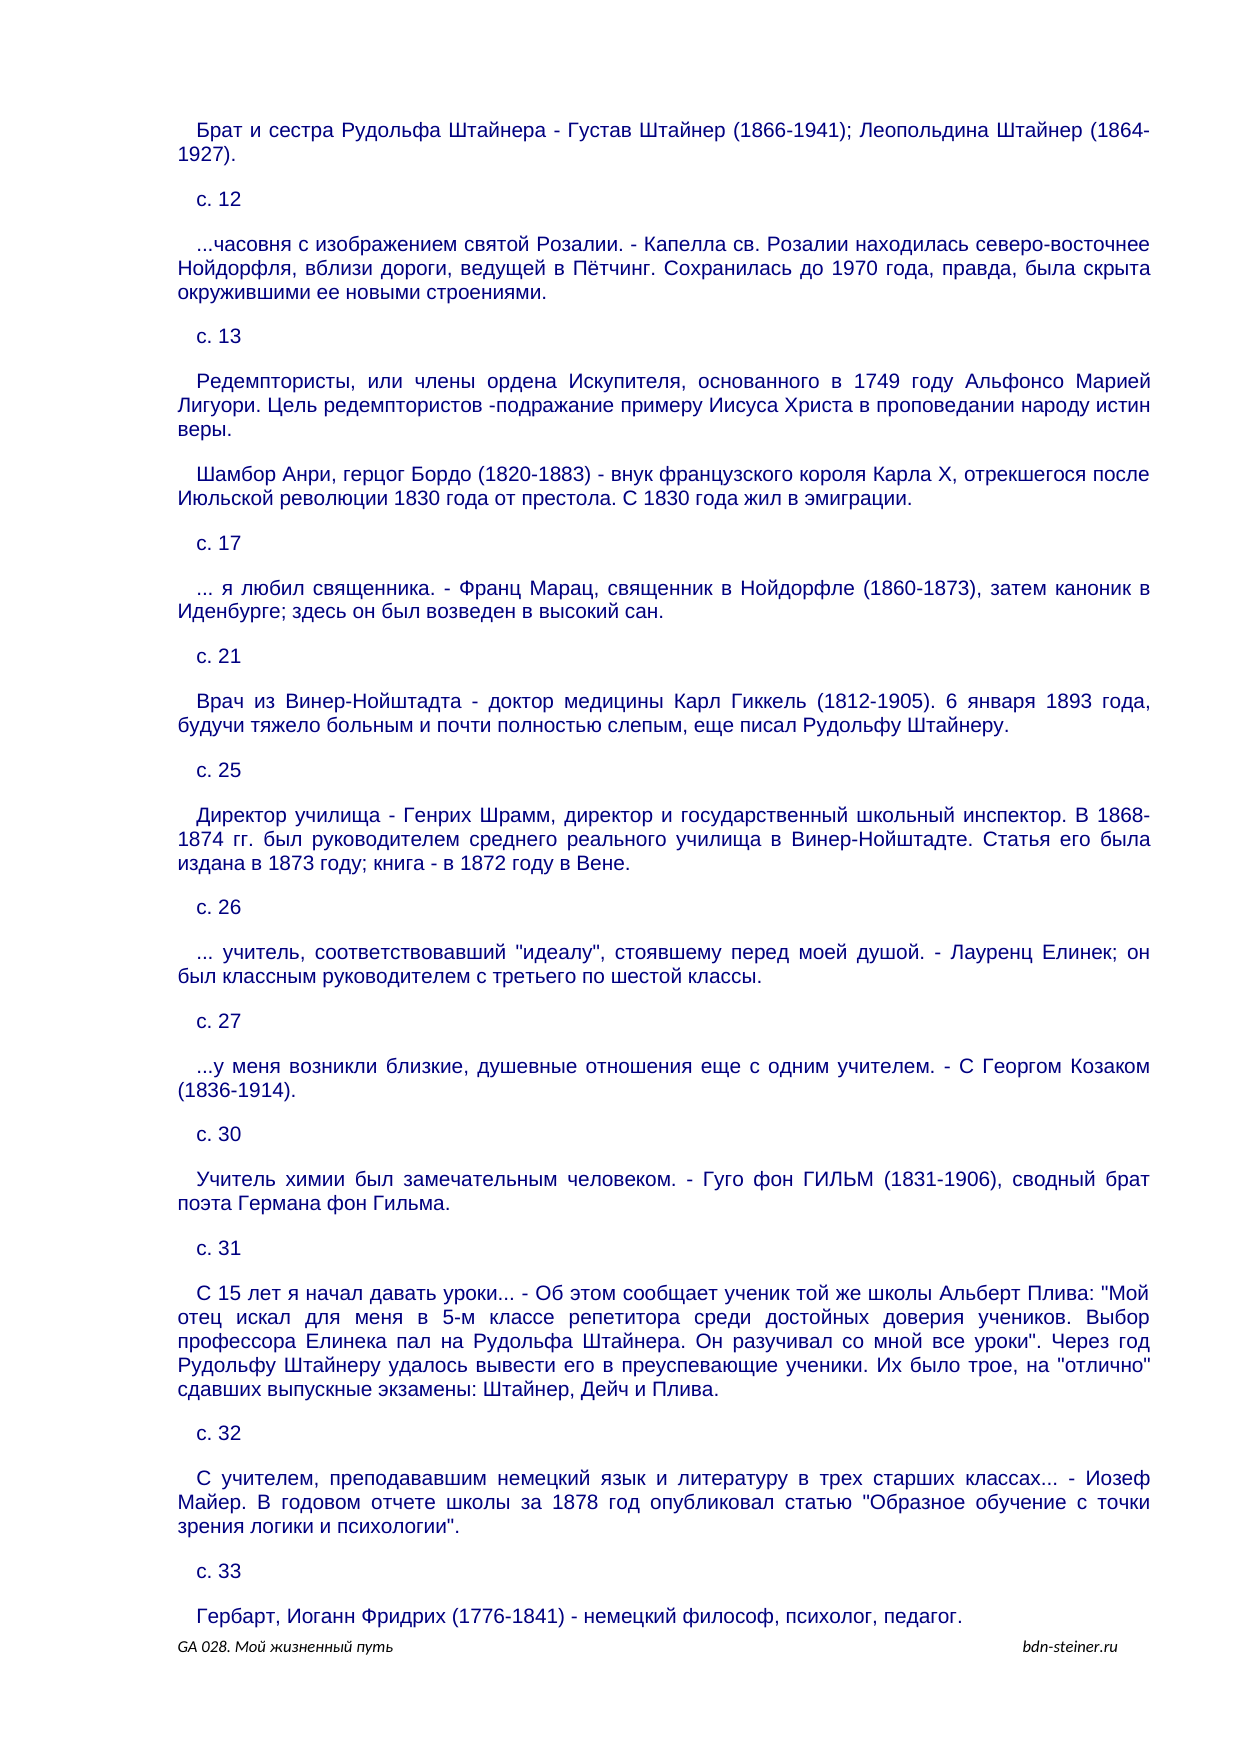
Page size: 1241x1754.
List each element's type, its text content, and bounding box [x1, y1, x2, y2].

text Редемптористы, или члены ордена Искупителя, основанного в 1749 году Альфонсо Марией Лигуори. Цель редемптористов -подражание примеру Иисуса Христа в проповедании народу истин веры. [177, 369, 1152, 441]
text ...у меня возникли близкие, душевные отношения еще с одним учителем. - С Георгом Козаком (1836-1914). [177, 1053, 1152, 1101]
text С учителем, преподававшим немецкий язык и литературу в трех старших классах... - Иозеф Майер. В годовом отчете школы за 1878 год опубликовал статью "Образное обучение с точки зрения логики и психологии". [177, 1466, 1152, 1538]
text с. 30 [177, 1122, 1152, 1146]
text ... я любил священника. - Франц Марац, священник в Нойдорфле (1860-1873), затем каноник в Иденбурге; здесь он был возведен в высокий сан. [177, 575, 1152, 623]
text Директор училища - Генрих Шрамм, директор и государственный школьный инспектор. В 1868-1874 гг. был руководителем среднего реального училища в Винер-Нойштадте. Статья его была издана в 1873 году; книга - в 1872 году в Вене. [177, 802, 1152, 874]
text с. 31 [177, 1236, 1152, 1260]
text с. 17 [177, 531, 1152, 554]
text с. 27 [177, 1009, 1152, 1033]
text с. 26 [177, 895, 1152, 919]
text Врач из Винер-Нойштадта - доктор медицины Карл Гиккель (1812-1905). 6 января 1893 года, будучи тяжело больным и почти полностью слепым, еще писал Рудольфу Штайнеру. [177, 689, 1152, 737]
text с. 12 [177, 187, 1152, 211]
text с. 21 [177, 644, 1152, 668]
text С 15 лет я начал давать уроки... - Об этом сообщает ученик той же школы Альберт Плива: "Мой отец искал для меня в 5-м классе репетитора среди достойных доверия учеников. Выбор профессора Елинека пал на Рудольфа Штайнера. Он разучивал со мной все уроки". Через год Рудольфу Штайнеру удалось вывести его в преуспевающие ученики. Их было трое, на "отлично" сдавших выпускные экзамены: Штайнер, Дейч и Плива. [177, 1281, 1152, 1400]
text Учитель химии был замечательным человеком. - Гуго фон ГИЛЬМ (1831-1906), сводный брат поэта Германа фон Гильма. [177, 1167, 1152, 1215]
text Шамбор Анри, герцог Бордо (1820-1883) - внук французского короля Карла X, отрекшегося после Июльской революции 1830 года от престола. С 1830 года жил в эмиграции. [177, 462, 1152, 510]
text Брат и сестра Рудольфа Штайнера - Густав Штайнер (1866-1941); Леопольдина Штайнер (1864-1927). [177, 118, 1152, 166]
text с. 25 [177, 758, 1152, 782]
text Гербарт, Иоганн Фридрих (1776-1841) - немецкий философ, психолог, педагог. [177, 1603, 1152, 1627]
text с. 33 [177, 1559, 1152, 1583]
text с. 13 [177, 324, 1152, 348]
text ... учитель, соответствовавший "идеалу", стоявшему перед моей душой. - Лауренц Елинек; он был классным руководителем с третьего по шестой классы. [177, 940, 1152, 988]
text ...часовня с изображением святой Розалии. - Капелла св. Розалии находилась северо-восточнее Нойдорфля, вблизи дороги, ведущей в Пётчинг. Сохранилась до 1970 года, правда, была скрыта окружившими ее новыми строениями. [177, 232, 1152, 303]
text с. 32 [177, 1421, 1152, 1445]
